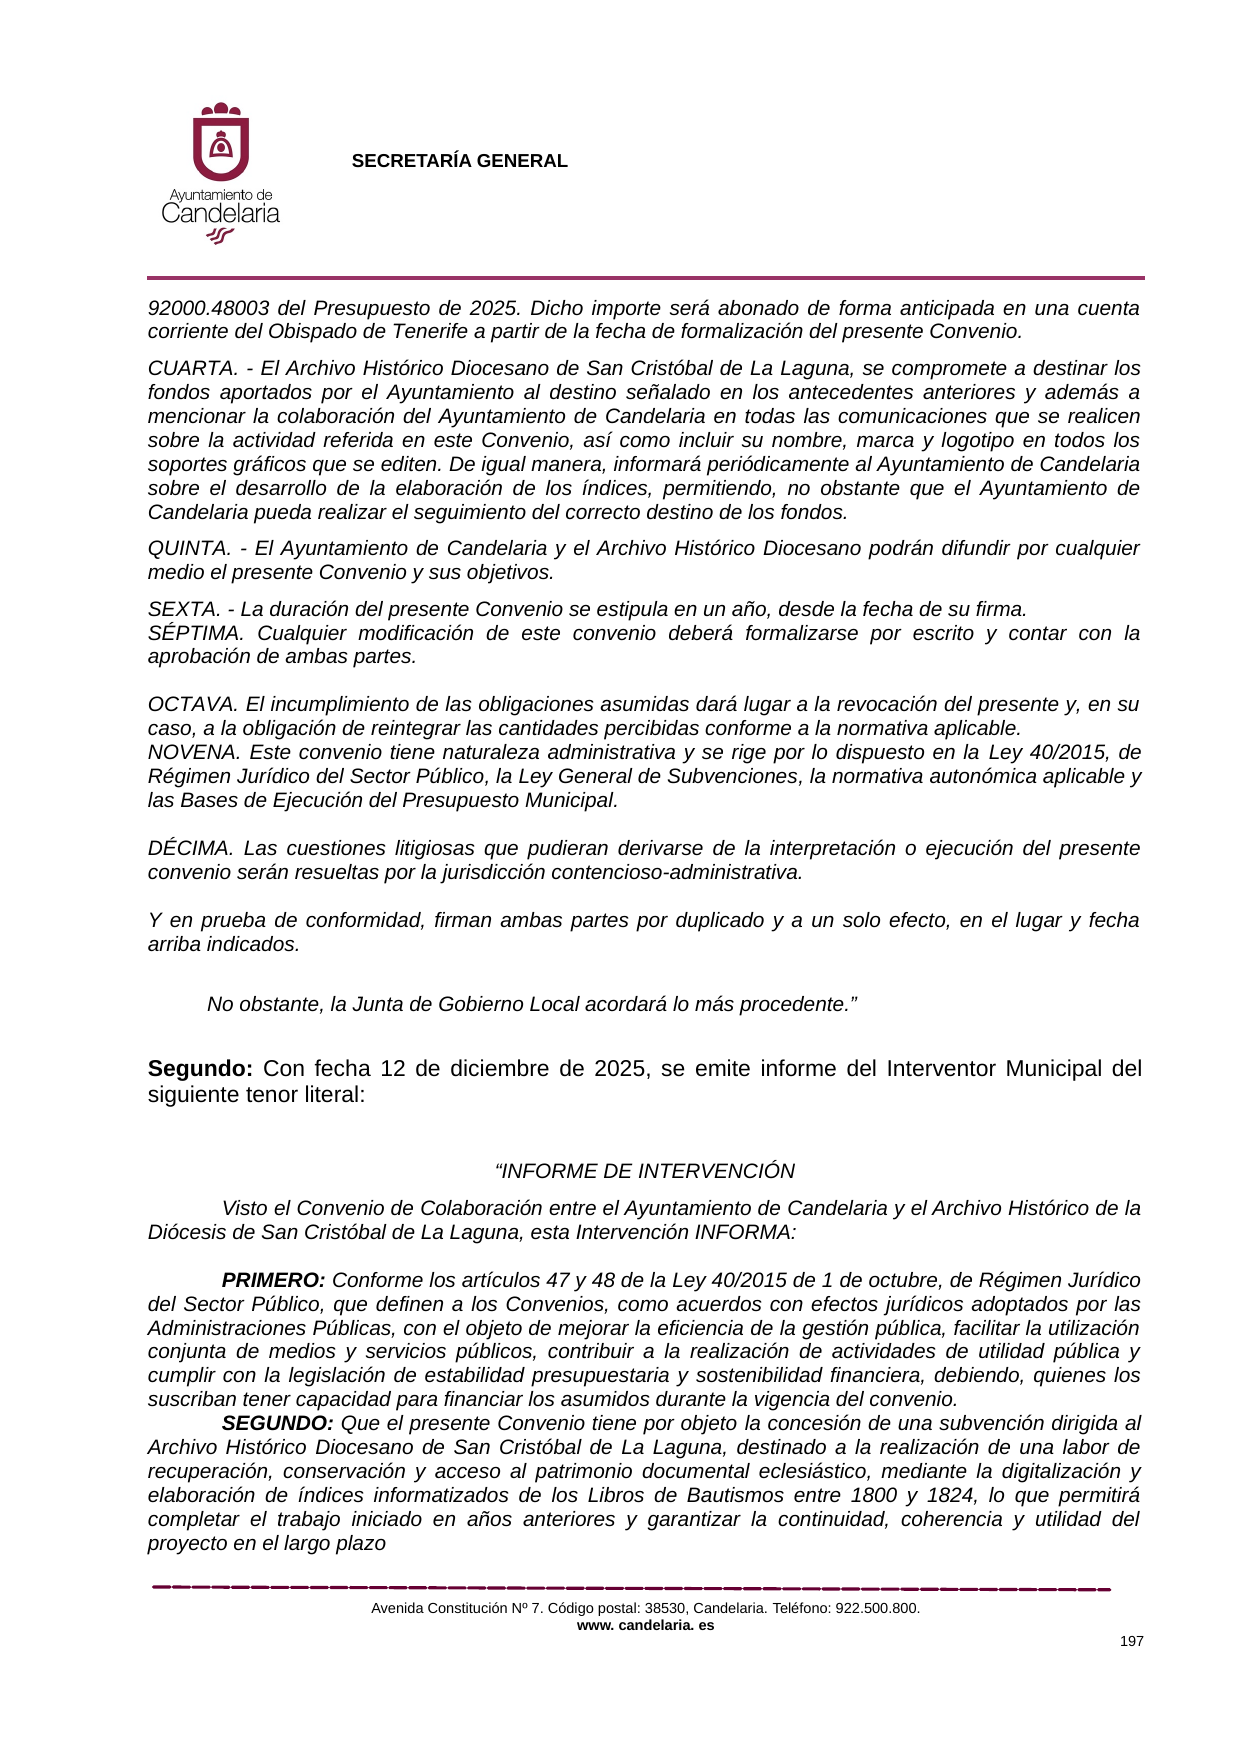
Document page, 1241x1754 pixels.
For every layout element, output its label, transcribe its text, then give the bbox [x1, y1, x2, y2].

text CUARTA. - El Archivo Histórico Diocesano de San Cristóbal de La Laguna, se compromete a destinar los fondos aportados por el Ayuntamiento al destino señalado en los antecedentes anteriores y además a mencionar la colaboración del Ayuntamiento de Candelaria en todas las comunicaciones que se realicen sobre la actividad referida en este Convenio, así como incluir su nombre, marca y logotipo en todos los soportes gráficos que se editen. De igual manera, informará periódicamente al Ayuntamiento de Candelaria sobre el desarrollo de la elaboración de los índices, permitiendo, no obstante que el Ayuntamiento de Candelaria pueda realizar el seguimiento del correcto destino de los fondos. [148, 356, 1144, 523]
text Visto el Convenio de Colaboración entre el Ayuntamiento de Candelaria y el Archivo Histórico de la Diócesis de San Cristóbal de La Laguna, esta Intervención INFORMA: [148, 1196, 1144, 1243]
text NOVENA. Este convenio tiene naturaleza administrativa y se rige por lo dispuesto en la Ley 40/2015, de Régimen Jurídico del Sector Público, la Ley General de Subvenciones, la normativa autonómica aplicable y las Bases de Ejecución del Presupuesto Municipal. [148, 740, 1144, 812]
text SÉPTIMA. Cualquier modificación de este convenio deberá formalizarse por escrito y contar con la aprobación de ambas partes. [148, 620, 1144, 668]
text No obstante, la Junta de Gobierno Local acordará lo más procedente.” [148, 992, 1139, 1016]
text “INFORME DE INTERVENCIÓN [148, 1159, 1144, 1183]
text OCTAVA. El incumplimiento de las obligaciones asumidas dará lugar a la revocación del presente y, en su caso, a la obligación de reintegrar las cantidades percibidas conforme a la normativa aplicable. [148, 692, 1144, 740]
text DÉCIMA. Las cuestiones litigiosas que pudieran derivarse de la interpretación o ejecución del presente convenio serán resueltas por la jurisdicción contencioso-administrativa. [148, 836, 1144, 884]
text 92000.48003 del Presupuesto de 2025. Dicho importe será abonado de forma anticipada en una cuenta corriente del Obispado de Tenerife a partir de la fecha de formalización del presente Convenio. [148, 295, 1144, 343]
text Segundo: Con fecha 12 de diciembre de 2025, se emite informe del Interventor Municipal del siguiente tenor literal: [148, 1055, 1144, 1108]
text SEGUNDO: Que el presente Convenio tiene por objeto la concesión de una subvención dirigida al Archivo Histórico Diocesano de San Cristóbal de La Laguna, destinado a la realización de una labor de recuperación, conservación y acceso al patrimonio documental eclesiástico, mediante la digitalización y elaboración de índices informatizados de los Libros de Bautismos entre 1800 y 1824, lo que permitirá completar el trabajo iniciado en años anteriores y garantizar la continuidad, coherencia y utilidad del proyecto en el largo plazo [148, 1411, 1144, 1555]
text Y en prueba de conformidad, firman ambas partes por duplicado y a un solo efecto, en el lugar y fecha arriba indicados. [148, 908, 1144, 956]
text QUINTA. - El Ayuntamiento de Candelaria y el Archivo Histórico Diocesano podrán difundir por cualquier medio el presente Convenio y sus objetivos. [148, 536, 1144, 584]
text PRIMERO: Conforme los artículos 47 y 48 de la Ley 40/2015 de 1 de octubre, de Régimen Jurídico del Sector Público, que definen a los Convenios, como acuerdos con efectos jurídicos adoptados por las Administraciones Públicas, con el objeto de mejorar la eficiencia de la gestión pública, facilitar la utilización conjunta de medios y servicios públicos, contribuir a la realización de actividades de utilidad pública y cumplir con la legislación de estabilidad presupuestaria y sostenibilidad financiera, debiendo, quienes los suscriban tener capacidad para financiar los asumidos durante la vigencia del convenio. [148, 1267, 1144, 1411]
text SEXTA. - La duración del presente Convenio se estipula en un año, desde la fecha de su firma. [148, 596, 1144, 620]
